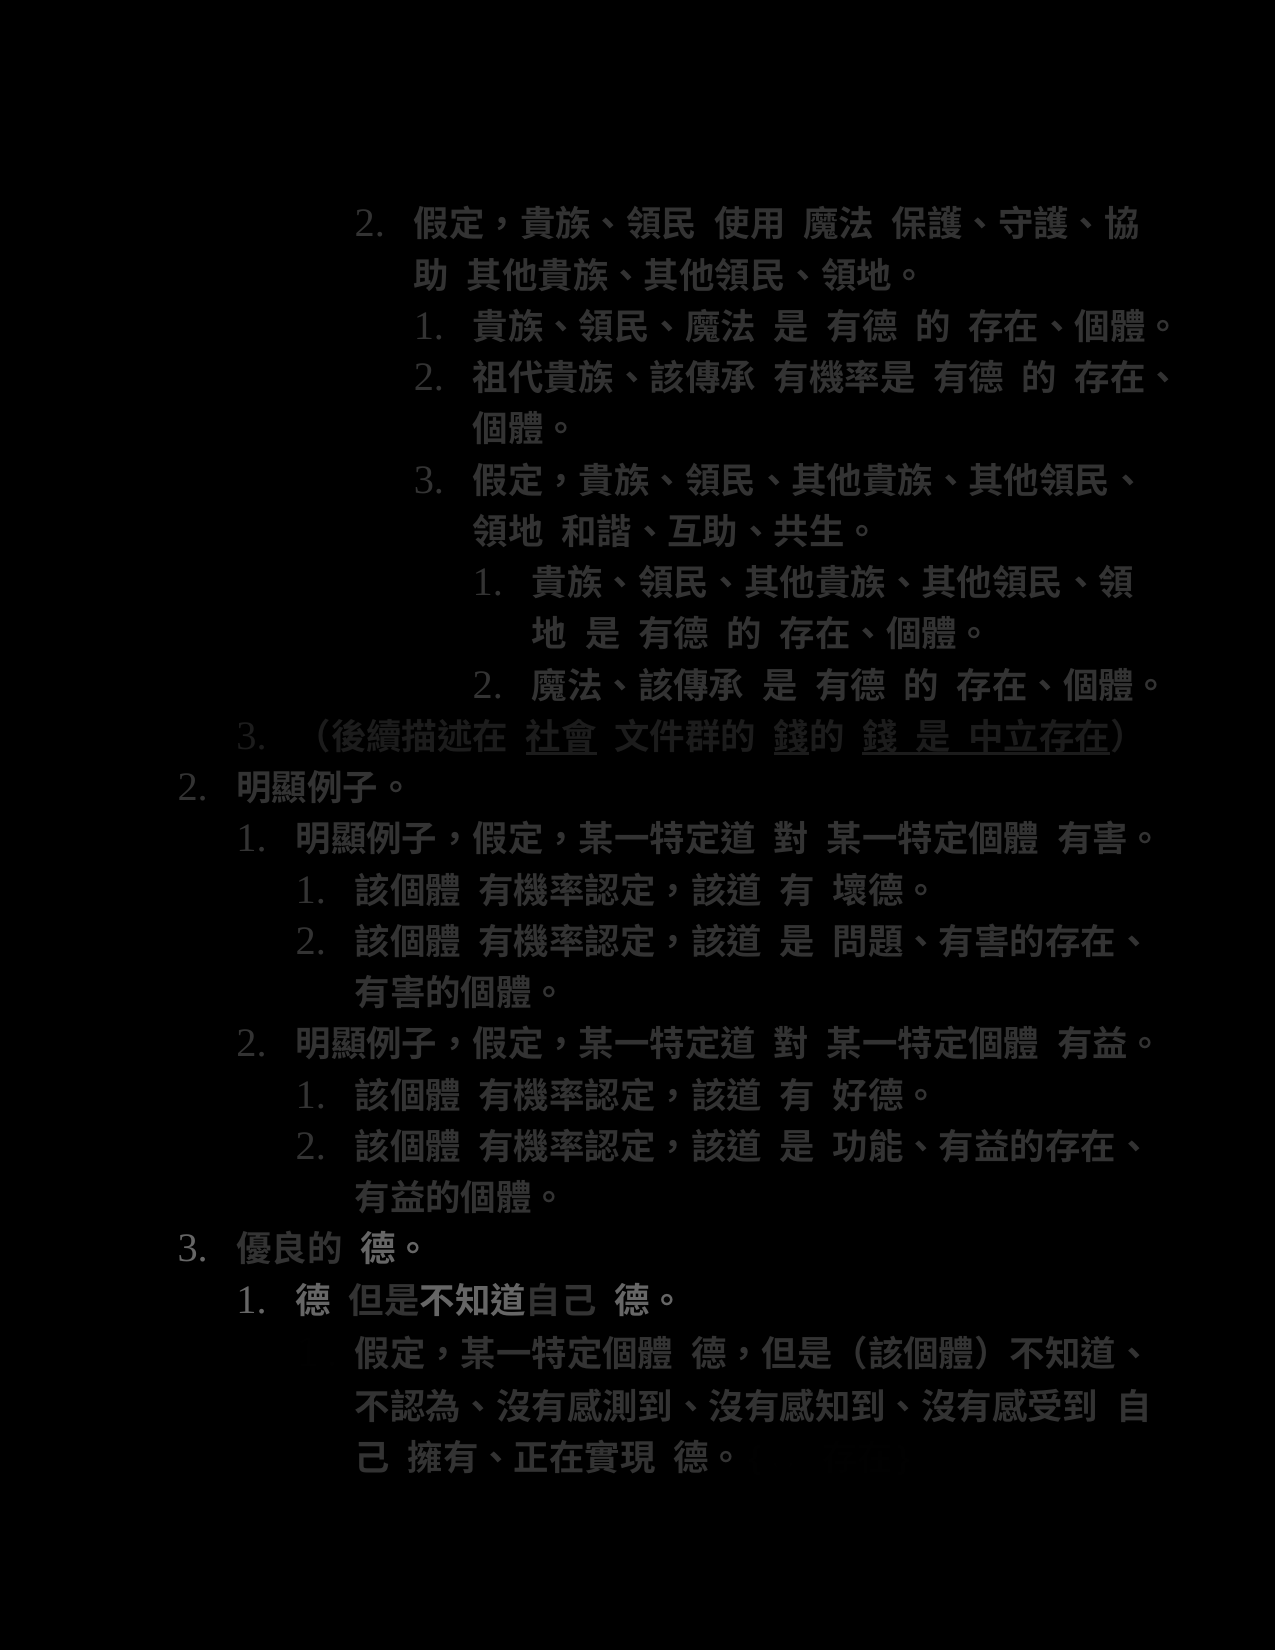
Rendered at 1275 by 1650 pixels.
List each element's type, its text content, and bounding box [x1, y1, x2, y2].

list 假定，貴族、領民、其他貴族、其他領民、領地 和諧、互助、共生。 [413, 452, 1157, 554]
list 該個體 有機率認定，該道 是 功能、有益的存在、有益的個體。 [295, 1118, 1157, 1221]
list 明顯例子，假定，某一特定道 對 某一特定個體 有益。 [236, 1016, 1157, 1067]
list 貴族、領民、魔法 是 有德 的 存在、個體。 [413, 298, 1157, 349]
list 德 但是不知道自己 德。 [236, 1272, 1157, 1323]
list 貴族、領民、其他貴族、其他領民、領地 是 有德 的 存在、個體。 [472, 554, 1157, 657]
list （後續描述在 社會 文件群的 錢的 錢 是 中立存在） [236, 708, 1157, 759]
list 明顯例子，假定，某一特定道 對 某一特定個體 有害。 [236, 811, 1157, 862]
list 優良的 德。 [177, 1221, 1157, 1272]
list 該個體 有機率認定，該道 有 好德。 [295, 1067, 1157, 1118]
list 該個體 有機率認定，該道 有 壞德。 [295, 862, 1157, 913]
list 假定，某一特定個體 德，但是（該個體）不知道、不認為、沒有感測到、沒有感知到、沒有感受到 自己 擁有、正在實現 德。{↔ 存在} [295, 1323, 1157, 1481]
list 祖代貴族、該傳承 有機率是 有德 的 存在、個體。 [413, 349, 1157, 452]
list 魔法、該傳承 是 有德 的 存在、個體。 [472, 657, 1157, 708]
list 該個體 有機率認定，該道 是 問題、有害的存在、有害的個體。 [295, 913, 1157, 1016]
list 明顯例子。 [177, 759, 1157, 811]
list 假定，貴族、領民 使用 魔法 保護、守護、協助 其他貴族、其他領民、領地。 [354, 196, 1157, 298]
